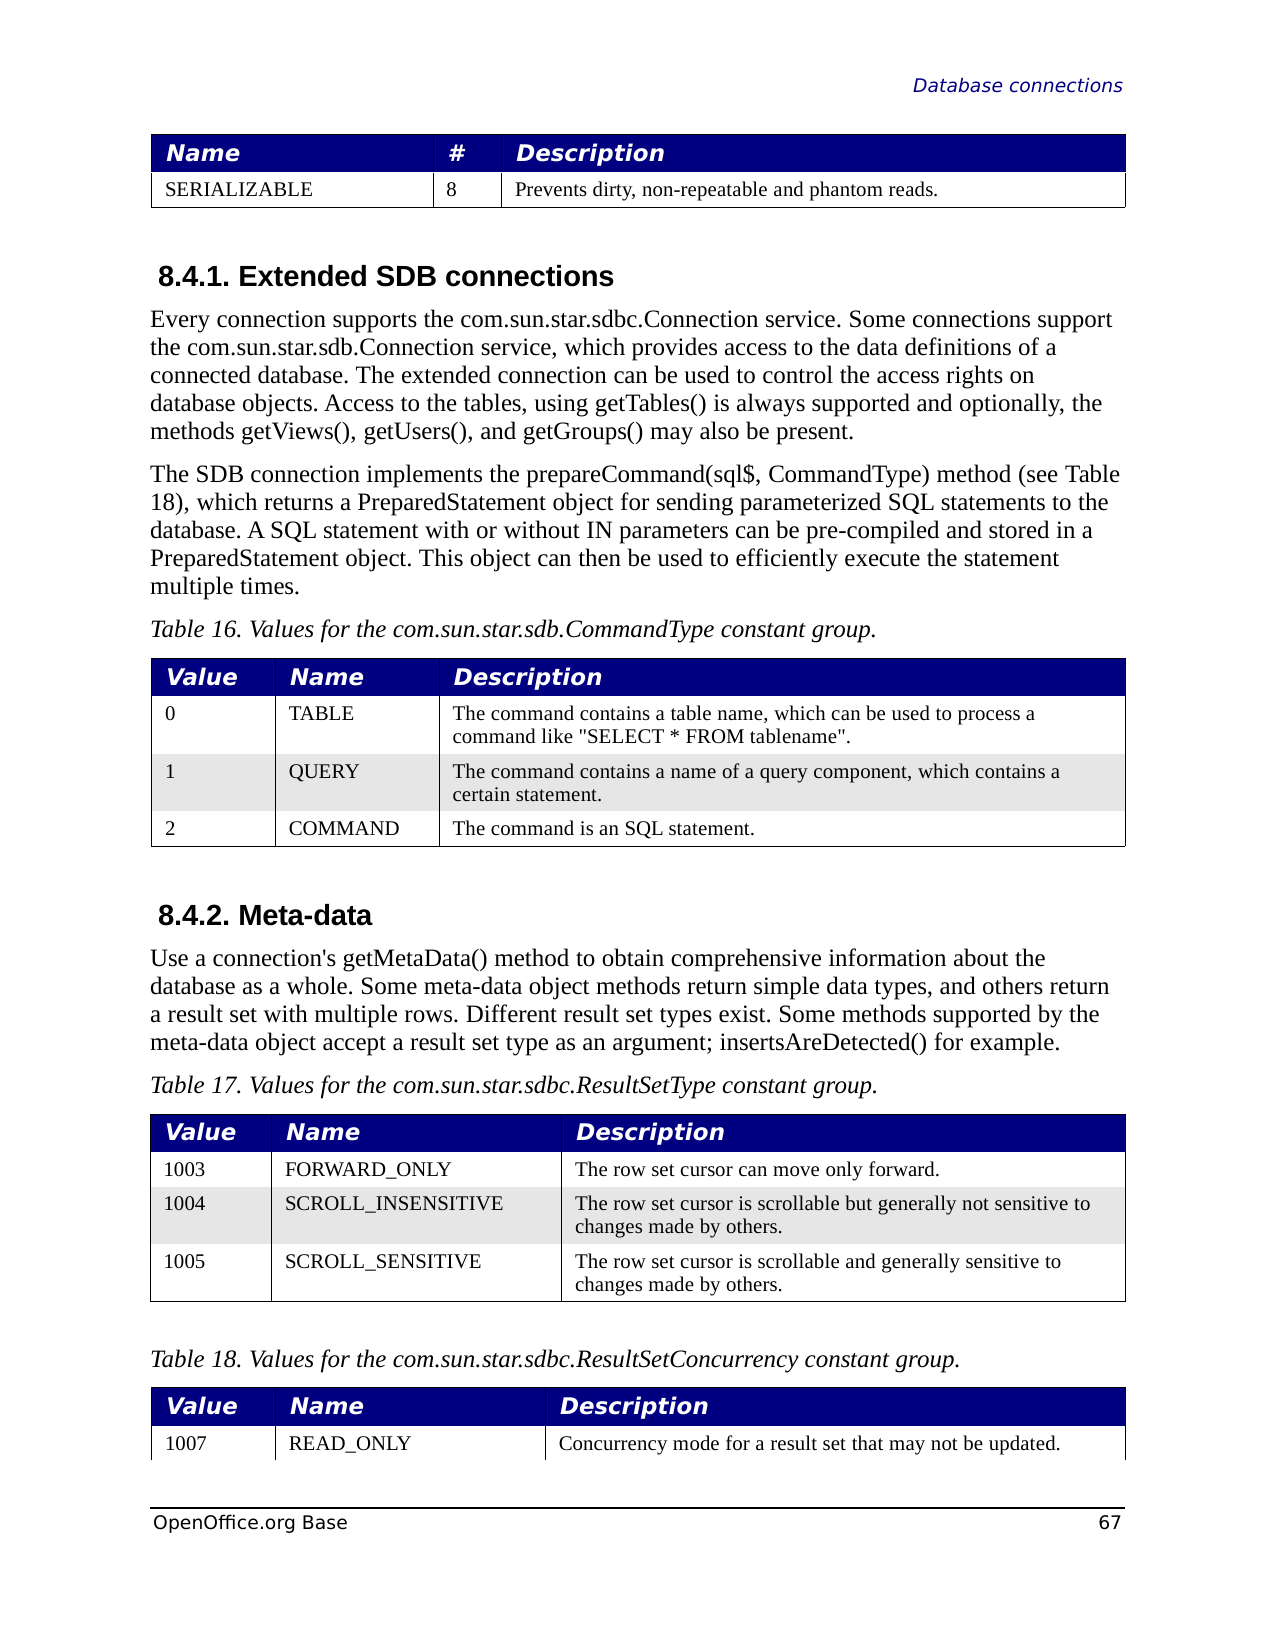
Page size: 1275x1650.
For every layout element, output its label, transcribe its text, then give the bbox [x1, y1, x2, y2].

text Table 17. Values for the com.sun.star.sdbc.ResultSetType constant group. [150, 1071, 1125, 1099]
table_header Description [546, 1388, 1125, 1426]
table_header Description [562, 1115, 1125, 1152]
table_cell READ_ONLY [276, 1426, 545, 1460]
table_cell COMMAND [276, 811, 439, 846]
table_header Name [276, 659, 439, 696]
table_cell 1003 [151, 1152, 271, 1187]
subtitle Meta-data [150, 899, 1125, 931]
table_cell 1007 [152, 1426, 275, 1460]
table_cell The row set cursor is scrollable but generally not sensitive to changes made by others. [562, 1187, 1125, 1244]
text Use a connection's getMetaData() method to obtain comprehensive information about the database as a whole. Some meta-data object methods return simple data types, and others return a result set with multiple rows. Different result set types exist. Some methods supported by the meta-data object accept a result set type as an argument; insertsAreDetected() for example. [150, 944, 1125, 1056]
table_cell 1005 [151, 1244, 271, 1301]
table_cell 8 [434, 173, 501, 207]
table_header Name [272, 1115, 561, 1152]
table_cell Prevents dirty, non-repeatable and phantom reads. [502, 173, 1125, 207]
table_cell The command is an SQL statement. [440, 811, 1125, 846]
table_cell The row set cursor is scrollable and generally sensitive to changes made by others. [562, 1244, 1125, 1301]
text Table 16. Values for the com.sun.star.sdb.CommandType constant group. [150, 615, 1125, 643]
table_header Name [152, 135, 433, 172]
table_cell 1 [152, 754, 275, 811]
table_cell 2 [152, 811, 275, 846]
table_cell FORWARD_ONLY [272, 1152, 561, 1187]
table_cell 0 [152, 696, 275, 754]
table_cell The command contains a name of a query component, which contains a certain statement. [440, 754, 1125, 811]
table_cell QUERY [276, 754, 439, 811]
table_header Description [440, 659, 1125, 696]
table_header Value [152, 659, 275, 696]
table_cell The row set cursor can move only forward. [562, 1152, 1125, 1187]
table_cell SCROLL_SENSITIVE [272, 1244, 561, 1301]
text Table 18. Values for the com.sun.star.sdbc.ResultSetConcurrency constant group. [150, 1344, 1125, 1372]
table_header Description [502, 135, 1125, 172]
table_cell 1004 [151, 1187, 271, 1244]
table_header # [434, 135, 501, 172]
table_cell The command contains a table name, which can be used to process a command like "SELECT * FROM tablename". [440, 696, 1125, 754]
table_cell Concurrency mode for a result set that may not be updated. [546, 1426, 1125, 1460]
table_header Value [151, 1115, 271, 1152]
table_cell SCROLL_INSENSITIVE [272, 1187, 561, 1244]
subtitle Extended SDB connections [150, 260, 1125, 293]
table_cell TABLE [276, 696, 439, 754]
text Every connection supports the com.sun.star.sdbc.Connection service. Some connections support the com.sun.star.sdb.Connection service, which provides access to the data definitions of a connected database. The extended connection can be used to control the access rights on database objects. Access to the tables, using getTables() is always supported and optionally, the methods getViews(), getUsers(), and getGroups() may also be present. [150, 305, 1125, 445]
text The SDB connection implements the prepareCommand(sql$, CommandType) method (see Table 18), which returns a PreparedStatement object for sending parameterized SQL statements to the database. A SQL statement with or without IN parameters can be pre-compiled and stored in a PreparedStatement object. This object can then be used to efficiently execute the statement multiple times. [150, 460, 1125, 600]
table_cell SERIALIZABLE [152, 173, 433, 207]
table_header Value [152, 1388, 275, 1426]
table_header Name [276, 1388, 545, 1426]
